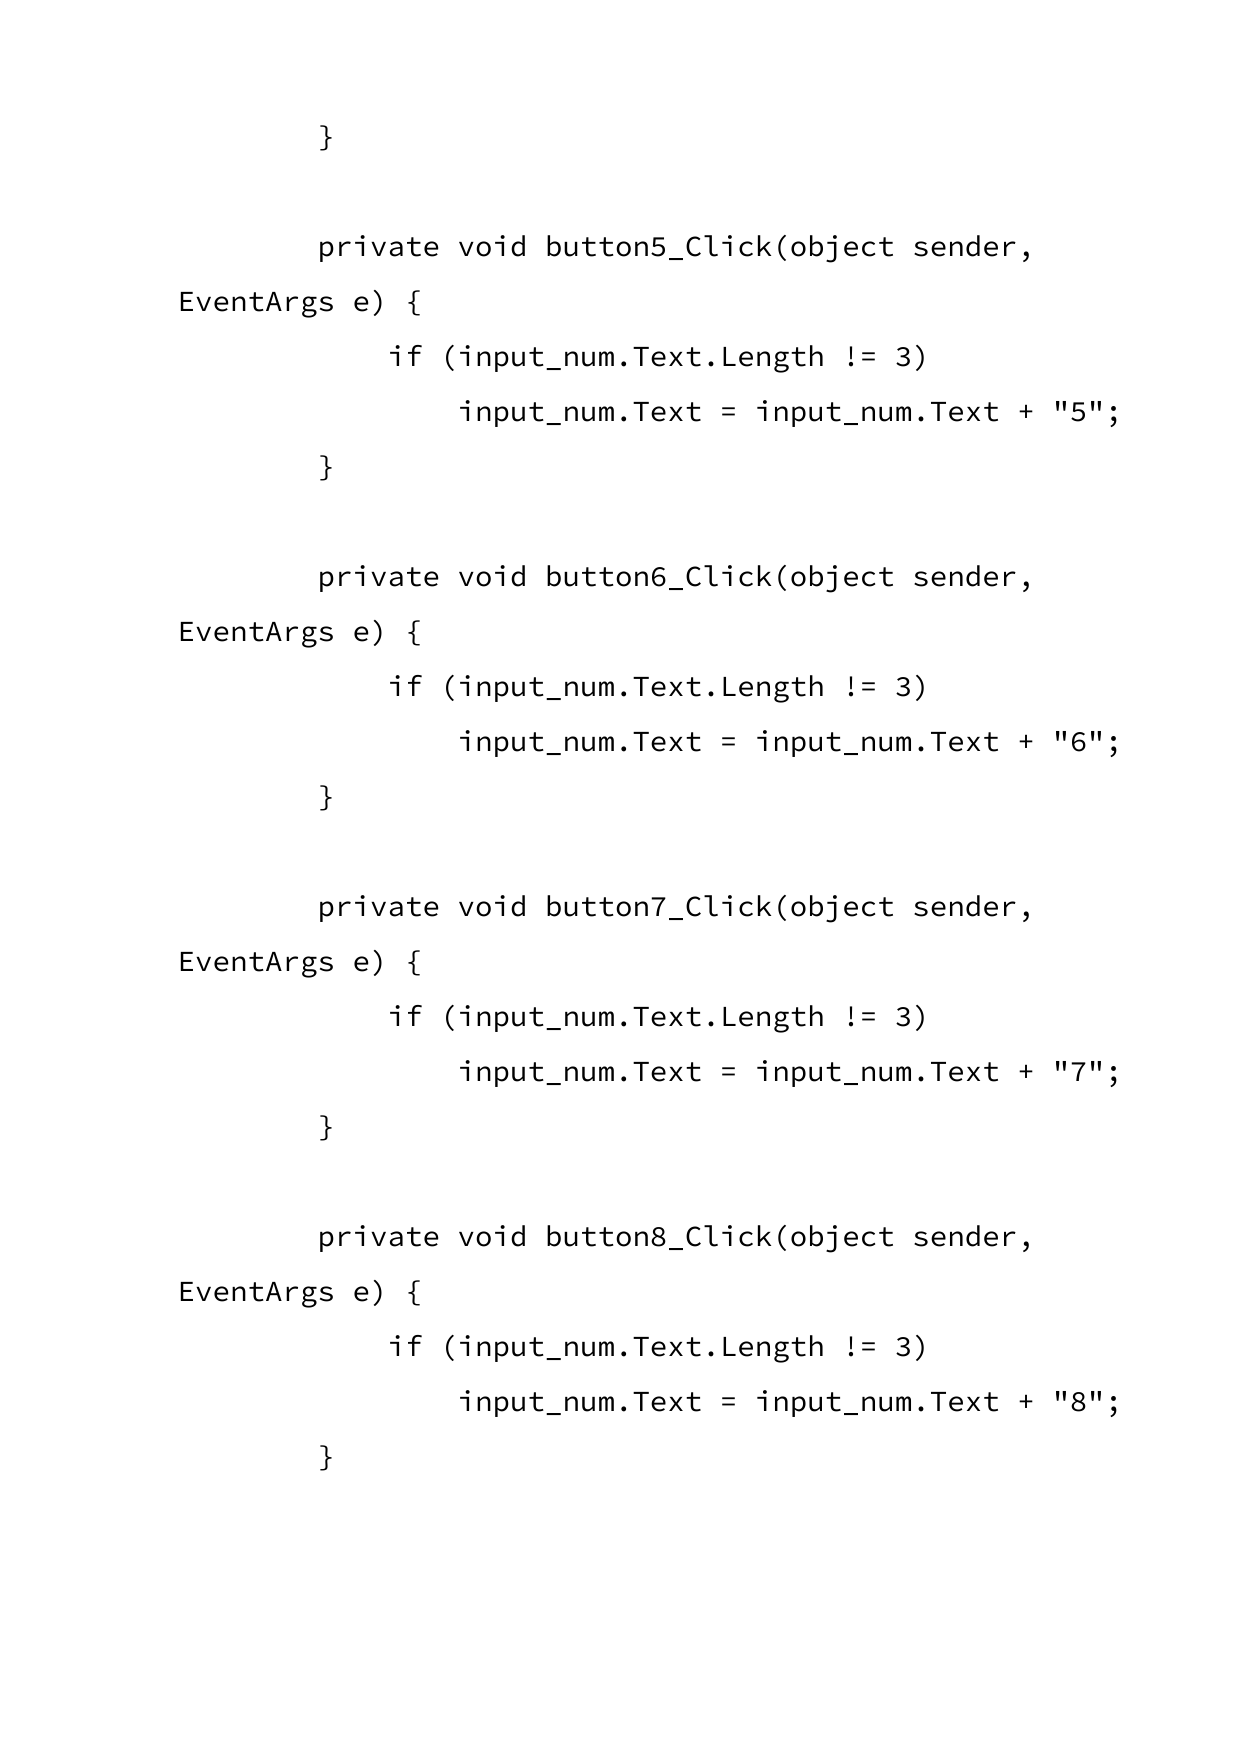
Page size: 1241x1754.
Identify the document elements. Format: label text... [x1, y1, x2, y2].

text input_num.Text = input_num.Text + "8"; [177, 1383, 1181, 1420]
text if (input_num.Text.Length != 3) [177, 1328, 1181, 1365]
text input_num.Text = input_num.Text + "7"; [177, 1053, 1181, 1090]
text } [177, 448, 1181, 485]
text private void button7_Click(object sender, EventArgs e) { [177, 888, 1181, 980]
text } [177, 778, 1181, 815]
text private void button6_Click(object sender, EventArgs e) { [177, 558, 1181, 650]
text } [177, 118, 1181, 155]
text if (input_num.Text.Length != 3) [177, 998, 1181, 1035]
text private void button8_Click(object sender, EventArgs e) { [177, 1218, 1181, 1310]
text if (input_num.Text.Length != 3) [177, 338, 1181, 375]
text private void button5_Click(object sender, EventArgs e) { [177, 228, 1181, 320]
text input_num.Text = input_num.Text + "6"; [177, 723, 1181, 760]
text if (input_num.Text.Length != 3) [177, 668, 1181, 705]
text } [177, 1108, 1181, 1145]
text } [177, 1438, 1181, 1475]
text input_num.Text = input_num.Text + "5"; [177, 393, 1181, 430]
